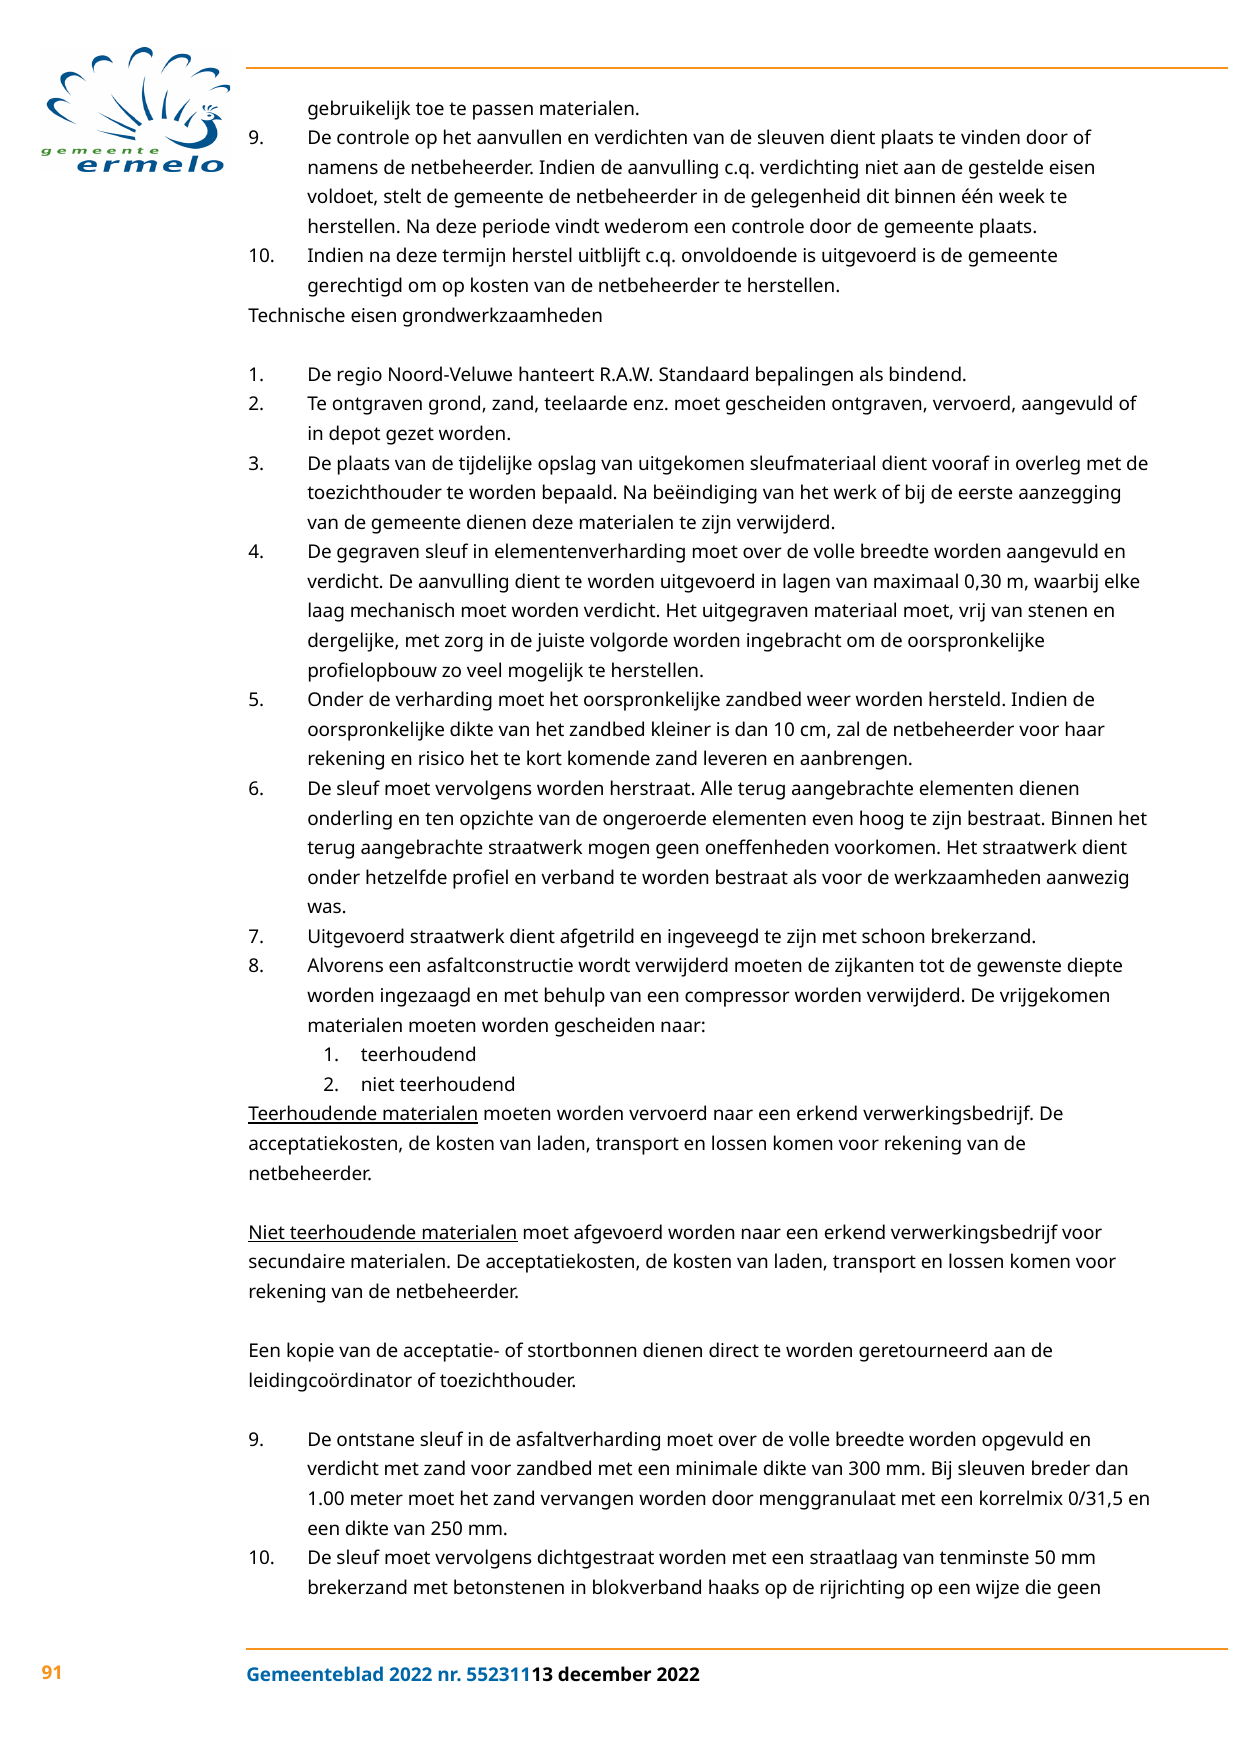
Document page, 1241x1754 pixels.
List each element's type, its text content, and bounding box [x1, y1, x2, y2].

text Een kopie van de acceptatie- of stortbonnen dienen direct te worden geretourneerd aan de leidingcoördinator of toezichthouder. [248, 1337, 1152, 1393]
list De plaats van de tijdelijke opslag van uitgekomen sleufmateriaal dient vooraf in overleg met de toezichthouder te worden bepaald. Na beëindiging van het werk of bij de eerste aanzegging van de gemeente dienen deze materialen te zijn verwijderd. [248, 450, 1152, 535]
list Onder de verharding moet het oorspronkelijke zandbed weer worden hersteld. Indien de oorspronkelijke dikte van het zandbed kleiner is dan 10 cm, zal de netbeheerder voor haar rekening en risico het te kort komende zand leveren en aanbrengen. [248, 686, 1152, 771]
list teerhoudend [323, 1041, 1152, 1067]
text Niet teerhoudende materialen moet afgevoerd worden naar een erkend verwerkingsbedrijf voor secundaire materialen. De acceptatiekosten, de kosten van laden, transport en lossen komen voor rekening van de netbeheerder. [248, 1219, 1152, 1304]
list Indien na deze termijn herstel uitblijft c.q. onvoldoende is uitgevoerd is de gemeente gerechtigd om op kosten van de netbeheerder te herstellen. [248, 243, 1152, 298]
list Alvorens een asfaltconstructie wordt verwijderd moeten de zijkanten tot de gewenste diepte worden ingezaagd en met behulp van een compressor worden verwijderd. De vrijgekomen materialen moeten worden gescheiden naar: [248, 953, 1152, 1038]
list De ontstane sleuf in de asfaltverharding moet over de volle breedte worden opgevuld en verdicht met zand voor zandbed met een minimale dikte van 300 mm. Bij sleuven breder dan 1.00 meter moet het zand vervangen worden door menggranulaat met een korrelmix 0/31,5 en een dikte van 250 mm. [248, 1426, 1152, 1541]
list Uitgevoerd straatwerk dient afgetrild en ingeveegd te zijn met schoon brekerzand. [248, 923, 1152, 949]
list De sleuf moet vervolgens dichtgestraat worden met een straatlaag van tenminste 50 mm brekerzand met betonstenen in blokverband haaks op de rijrichting op een wijze die geen [248, 1544, 1152, 1600]
list niet teerhoudend [323, 1071, 1152, 1097]
list De sleuf moet vervolgens worden herstraat. Alle terug aangebrachte elementen dienen onderling en ten opzichte van de ongeroerde elementen even hoog te zijn bestraat. Binnen het terug aangebrachte straatwerk mogen geen oneffenheden voorkomen. Het straatwerk dient onder hetzelfde profiel en verband te worden bestraat als voor de werkzaamheden aanwezig was. [248, 775, 1152, 919]
list Te ontgraven grond, zand, teelaarde enz. moet gescheiden ontgraven, vervoerd, aangevuld of in depot gezet worden. [248, 391, 1152, 446]
list De controle op het aanvullen en verdichten van de sleuven dient plaats te vinden door of namens de netbeheerder. Indien de aanvulling c.q. verdichting niet aan de gestelde eisen voldoet, stelt de gemeente de netbeheerder in de gelegenheid dit binnen één week te herstellen. Na deze periode vindt wederom een controle door de gemeente plaats. [248, 124, 1152, 239]
text Technische eisen grondwerkzaamheden [248, 302, 1152, 328]
text Teerhoudende materialen moeten worden vervoerd naar een erkend verwerkingsbedrijf. De acceptatiekosten, de kosten van laden, transport en lossen komen voor rekening van de netbeheerder. [248, 1101, 1152, 1186]
picture [41, 47, 231, 172]
list gebruikelijk toe te passen materialen. [248, 95, 1152, 121]
list De gegraven sleuf in elementenverharding moet over de volle breedte worden aangevuld en verdicht. De aanvulling dient te worden uitgevoerd in lagen van maximaal 0,30 m, waarbij elke laag mechanisch moet worden verdicht. Het uitgegraven materiaal moet, vrij van stenen en dergelijke, met zorg in de juiste volgorde worden ingebracht om de oorspronkelijke profielopbouw zo veel mogelijk te herstellen. [248, 538, 1152, 683]
list De regio Noord-Veluwe hanteert R.A.W. Standaard bepalingen als bindend. [248, 361, 1152, 387]
